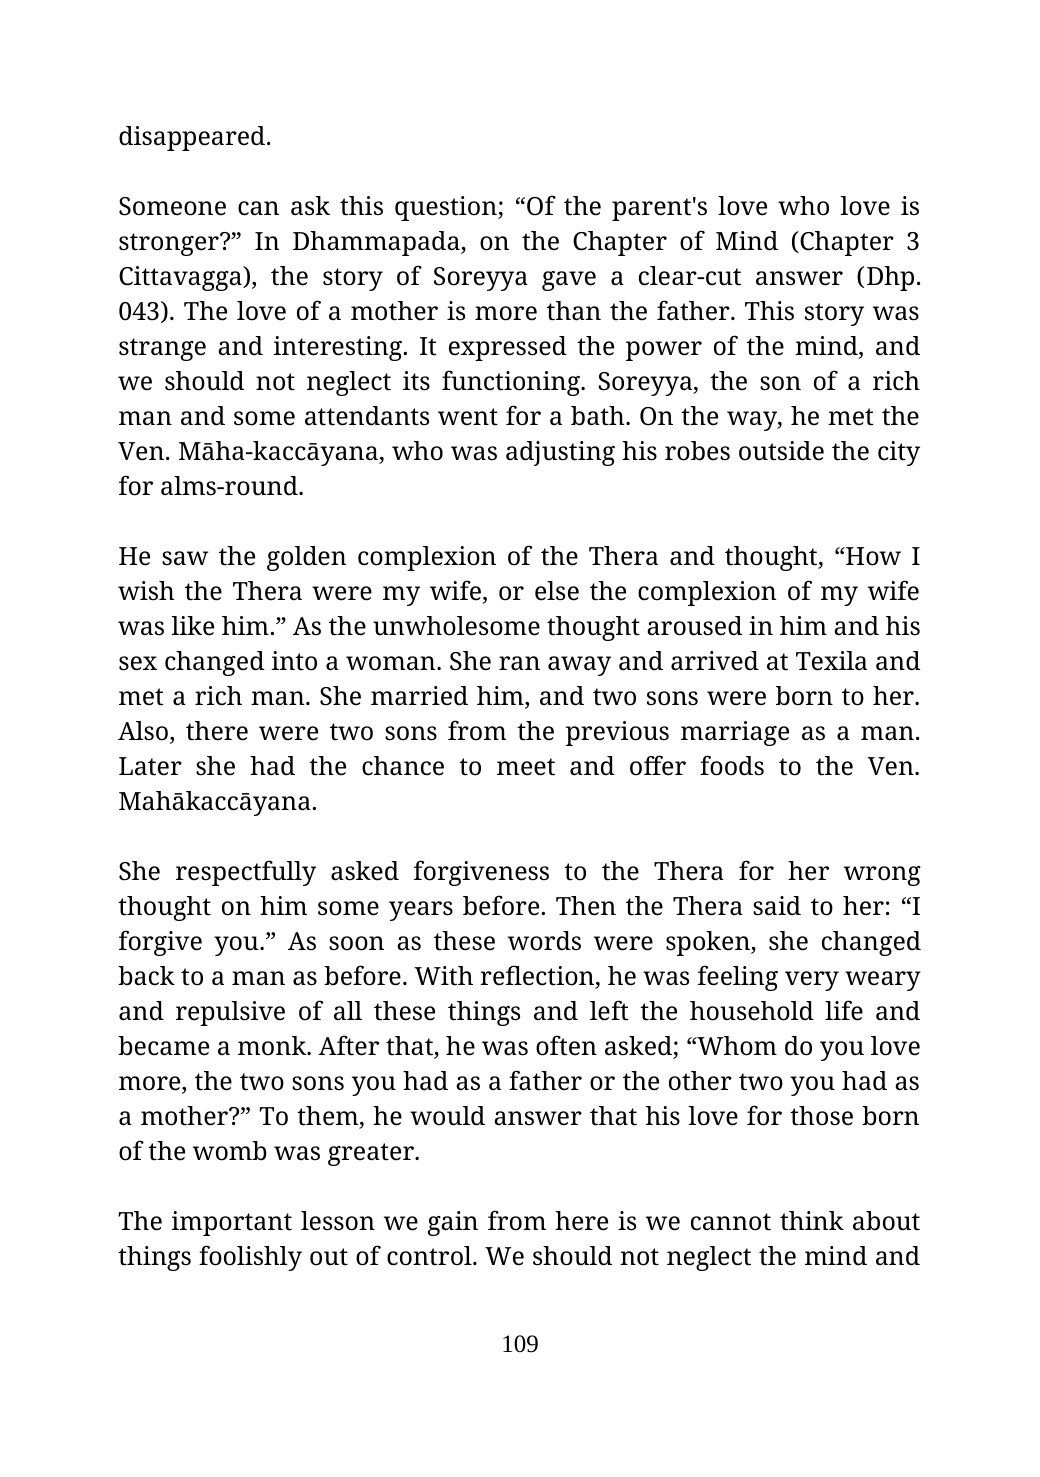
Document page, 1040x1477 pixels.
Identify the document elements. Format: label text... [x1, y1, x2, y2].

text disappeared. Someone can ask this question; “Of the parent's love who love is stronger?” In Dhammapada, on the Chapter of Mind (Chapter 3 Cittavagga), the story of Soreyya gave a clear-cut answer (Dhp. 043). The love of a mother is more than the father. This story was strange and interesting. It expressed the power of the mind, and we should not neglect its functioning. Soreyya, the son of a rich man and some attendants went for a bath. On the way, he met the Ven. Māha-kaccāyana, who was adjusting his robes outside the city for alms-round. He saw the golden complexion of the Thera and thought, “How I wish the Thera were my wife, or else the complexion of my wife was like him.” As the unwholesome thought aroused in him and his sex changed into a woman. She ran away and arrived at Texila and met a rich man. She married him, and two sons were born to her. Also, there were two sons from the previous marriage as a man. Later she had the chance to meet and offer foods to the Ven. Mahākaccāyana. She respectfully asked forgiveness to the Thera for her wrong thought on him some years before. Then the Thera said to her: “I forgive you.” As soon as these words were spoken, she changed back to a man as before. With reflection, he was feeling very weary and repulsive of all these things and left the household life and became a monk. After that, he was often asked; “Whom do you love more, the two sons you had as a father or the other two you had as a mother?” To them, he would answer that his love for those born of the womb was greater. The important lesson we gain from here is we cannot think about things foolishly out of control. We should not neglect the mind and [118, 118, 922, 1273]
